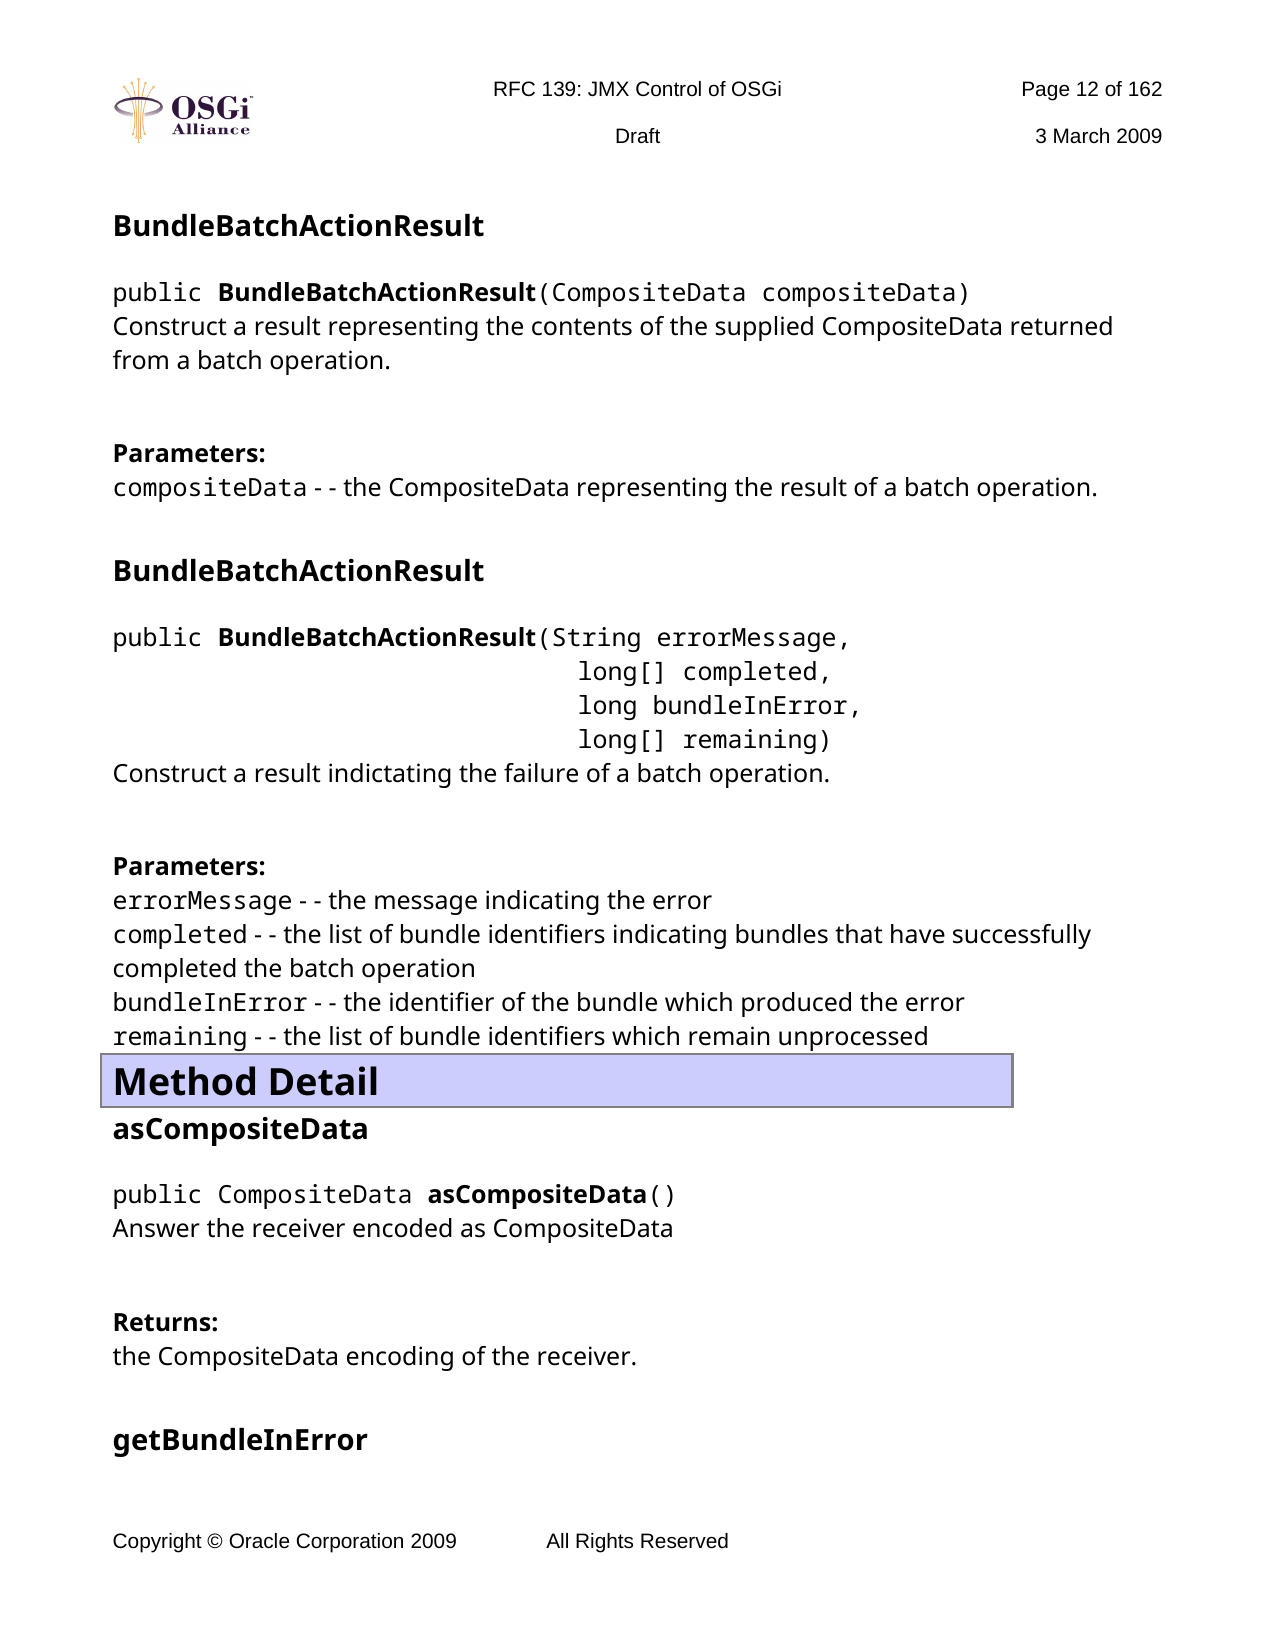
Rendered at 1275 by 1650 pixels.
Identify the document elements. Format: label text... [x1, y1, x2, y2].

text Construct a result indictating the failure of a batch operation. [112, 755, 1162, 789]
text long bundleInError, [112, 687, 1162, 721]
text completed - - the list of bundle identifiers indicating bundles that have successfully completed the batch operation [112, 917, 1162, 985]
picture [114, 78, 254, 143]
text long[] completed, [112, 653, 1162, 687]
text asCompositeData [112, 1108, 1162, 1148]
text Parameters: [112, 848, 1162, 883]
text compositeData - - the CompositeData representing the result of a batch operation. [112, 470, 1162, 504]
text public BundleBatchActionResult(CompositeData compositeData) [112, 274, 1162, 308]
text Answer the receiver encoded as CompositeData [112, 1211, 1162, 1245]
text Construct a result representing the contents of the supplied CompositeData returned from a batch operation. [112, 308, 1162, 377]
text BundleBatchActionResult [112, 206, 1162, 245]
text Parameters: [112, 436, 1162, 470]
text Returns: [112, 1304, 1162, 1338]
text BundleBatchActionResult [112, 550, 1162, 590]
text bundleInError - - the identifier of the bundle which produced the error [112, 985, 1162, 1019]
text errorMessage - - the message indicating the error [112, 883, 1162, 917]
text public CompositeData asCompositeData() [112, 1177, 1162, 1211]
table_header Method Detail [102, 1055, 1011, 1106]
text public BundleBatchActionResult(String errorMessage, [112, 619, 1162, 653]
text long[] remaining) [112, 721, 1162, 755]
text the CompositeData encoding of the receiver. [112, 1338, 1162, 1372]
text remaining - - the list of bundle identifiers which remain unprocessed [112, 1019, 1162, 1053]
text getBundleInError [112, 1419, 1162, 1458]
